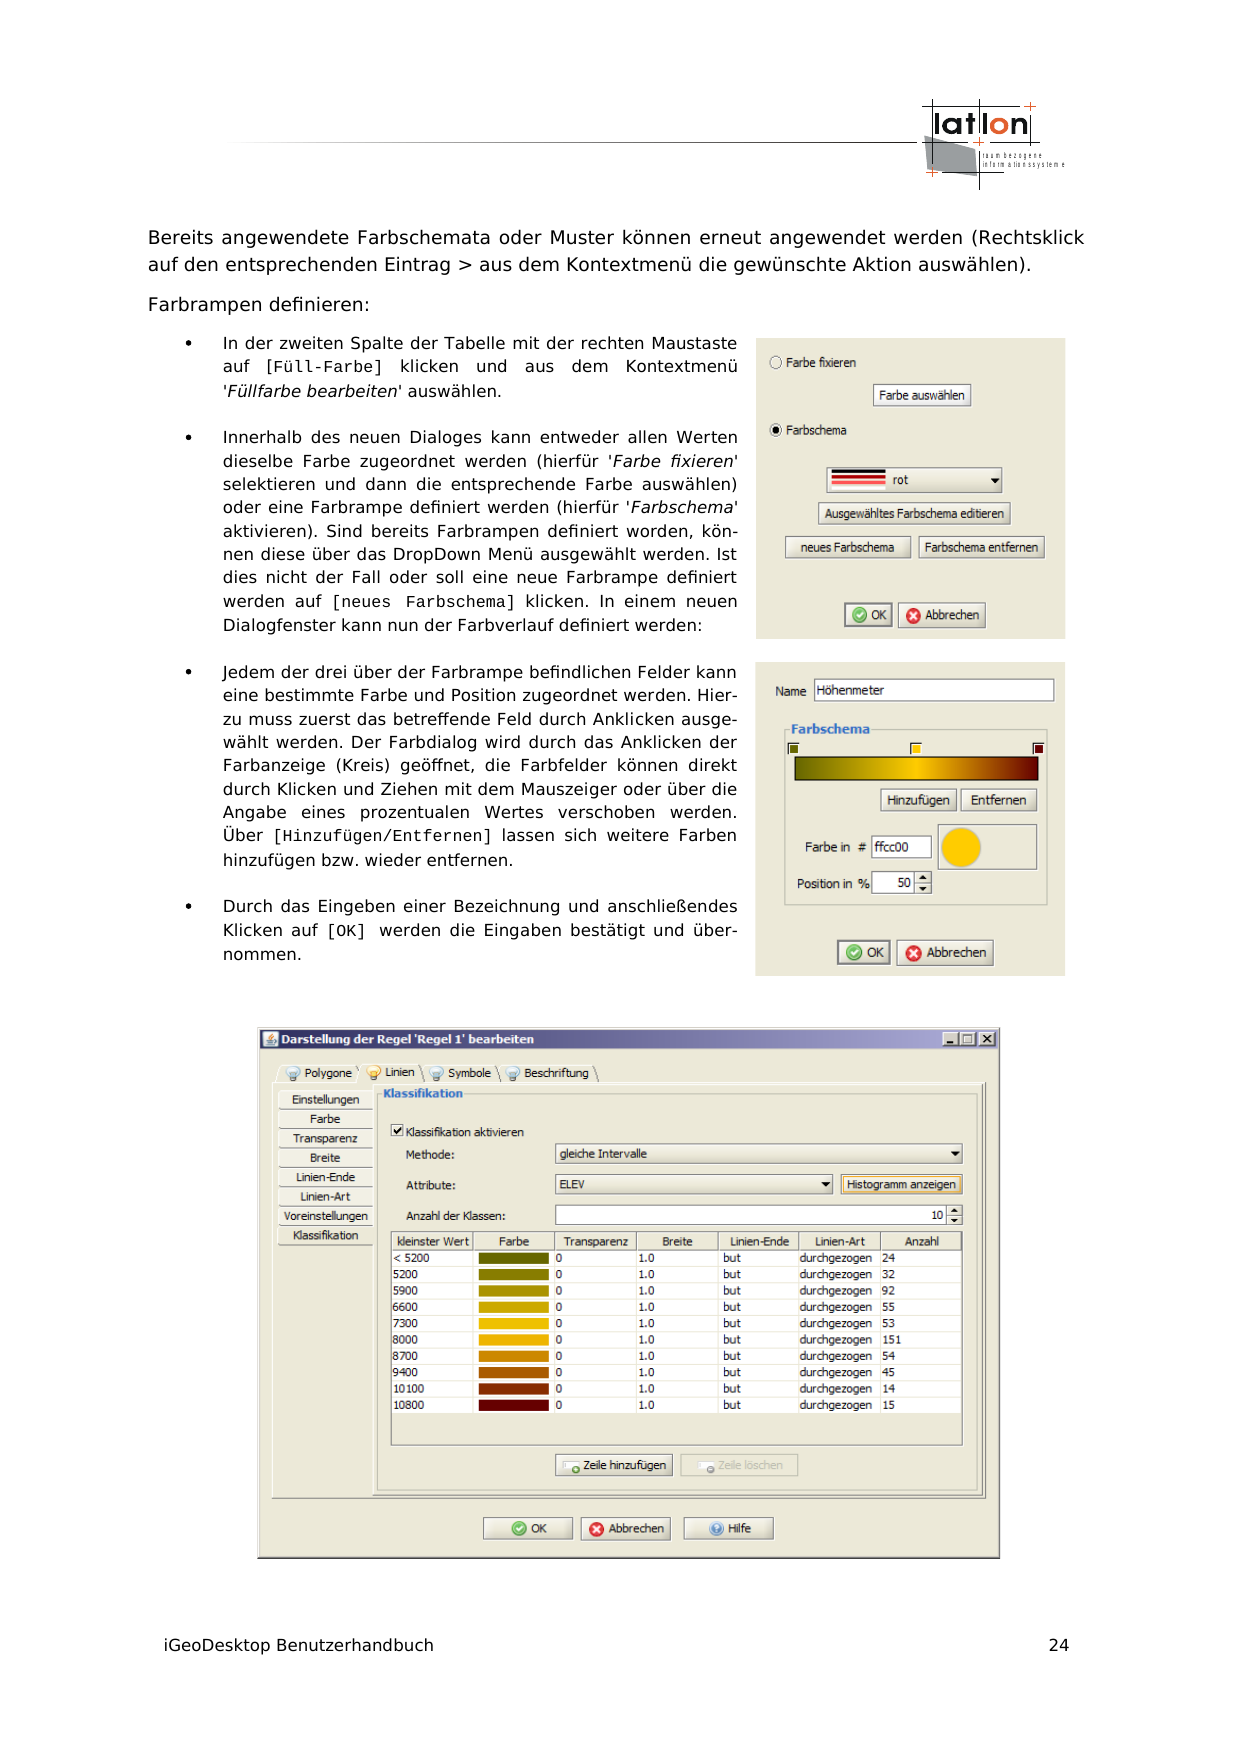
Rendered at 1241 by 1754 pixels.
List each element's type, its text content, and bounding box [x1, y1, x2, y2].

list Jedem der drei über der Farbrampe befindlichen Felder kann eine bestimmte Farbe und Position zugeordnet wer­den. Hier­zu muss zuerst das betreffende Feld durch Ankli­cken ausge­wählt wer­den. Der Farbdialog wird durch das Anklicken der Farbanzeige (Kreis) geöffnet, die Farbfelder können direkt durch Klicken und Ziehen mit dem Mauszei­ger oder über die Angabe eines pro­zentualen Wertes ver­schoben werden. Über [Hinzufügen/Entfernen] lassen sich weitere Farben hinzu­fügen bzw. wieder entfernen. [185, 663, 755, 870]
list In der zweiten Spalte der Tabelle mit der rechten Maustaste auf [Füll-Farbe] klicken und aus dem Kontextmenü 'Füllfarbe bearbeiten' auswählen. [185, 334, 1085, 401]
list Durch das Eingeben einer Bezeichnung und anschließen­des Klicken auf [OK] werden die Einga­ben bestätigt und über­nommen. [185, 897, 755, 964]
text Bereits an­gewendete Farbschemata oder Muster können erneut angewendet werden (Rechtsklick auf den entsprechenden Eintrag > aus dem Kontextmenü die gewünschte Aktion auswählen). [148, 227, 1085, 275]
text Farbrampen definieren: [148, 294, 1085, 316]
picture [257, 1027, 1001, 1559]
picture [755, 662, 1066, 976]
picture [756, 338, 1066, 639]
list Innerhalb des neuen Dialoges kann entweder allen Wer­ten dieselbe Farbe zugeordnet werden (hierfür 'Farbe fi­xieren' selektieren und dann die entsprechende Farbe auswählen) oder eine Farbrampe definiert werden (hierfür 'Farbschema' aktivieren). Sind bereits Farbrampen defi­niert worden, kön­nen diese über das DropDown Menü ausgewählt werden. Ist dies nicht der Fall oder soll eine neue Farbrampe definiert werden auf [neues Farbsche­ma] klicken. In einem neuen Dia­logfenster kann nun der Farbverlauf definiert werden: [185, 428, 756, 636]
